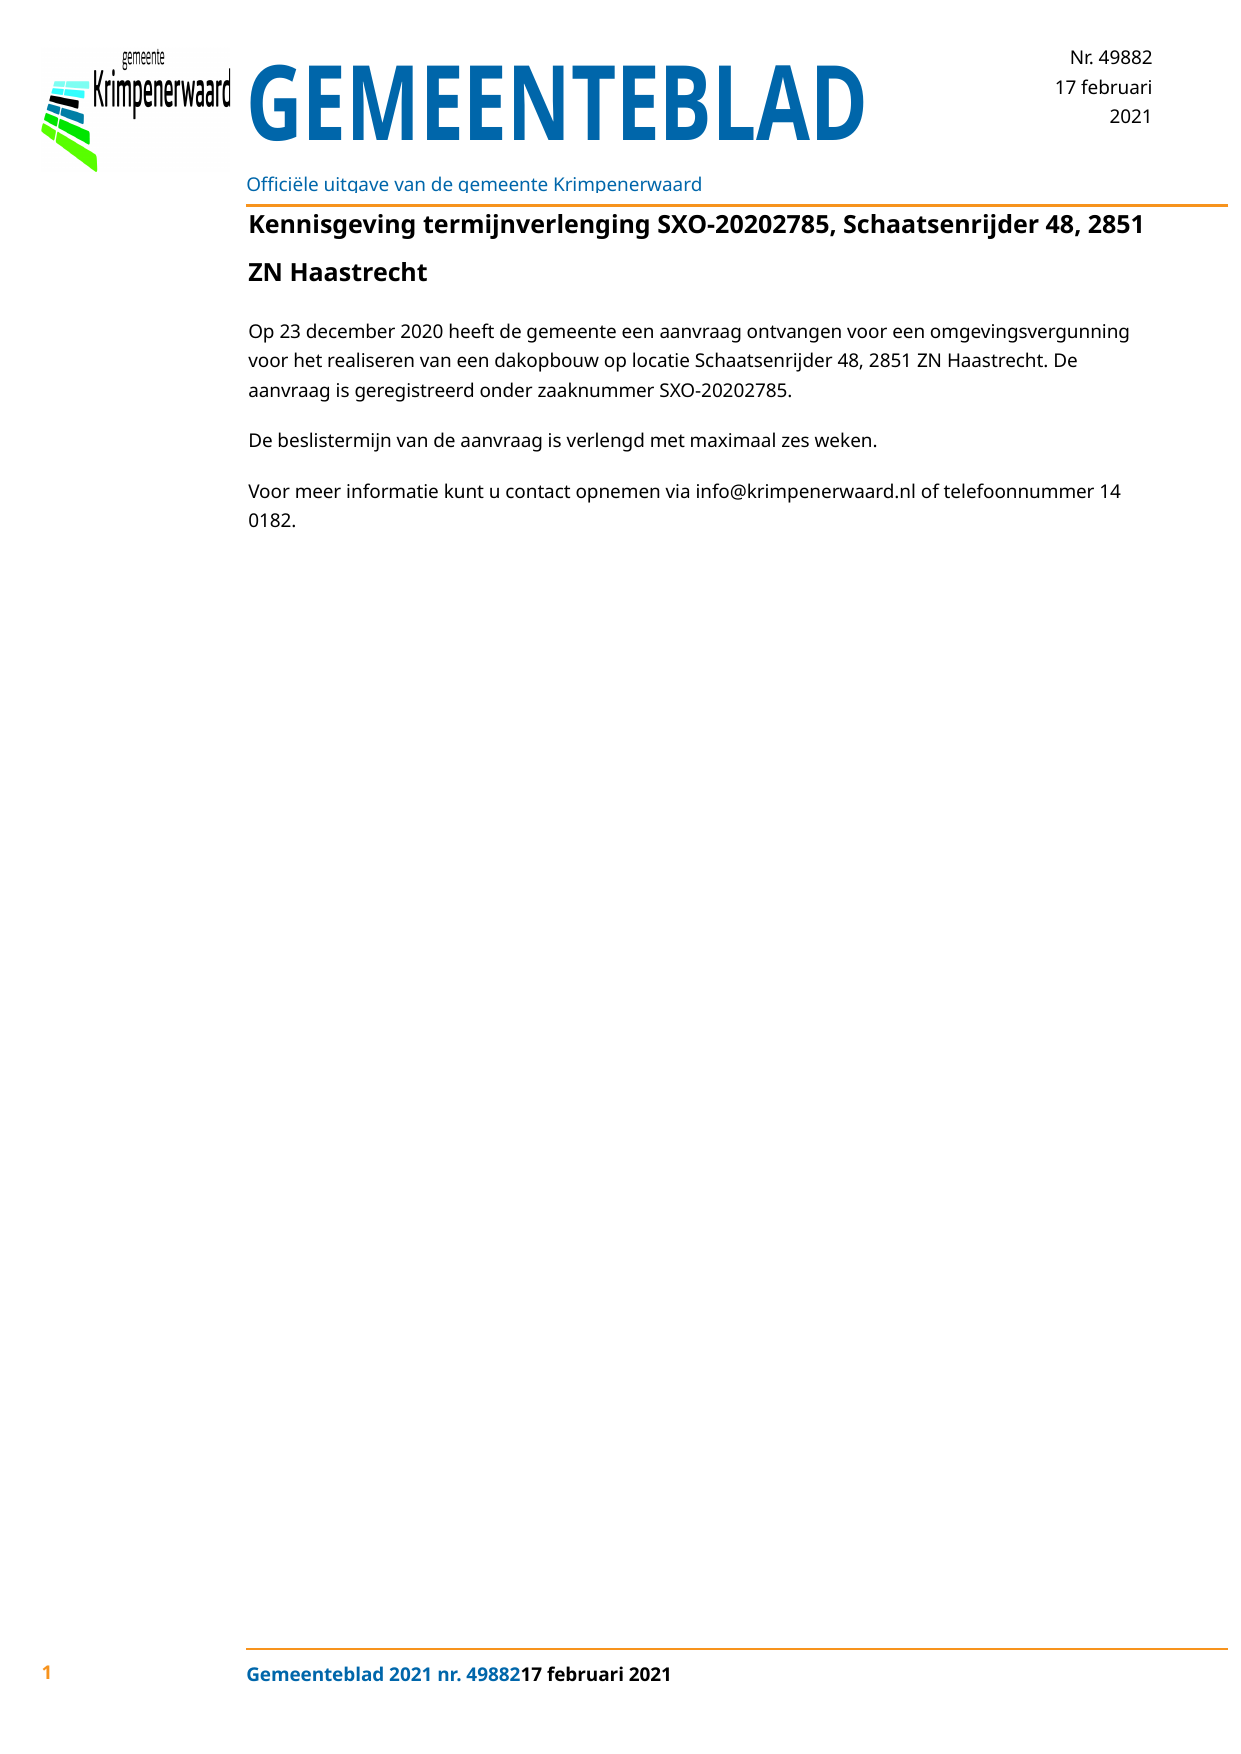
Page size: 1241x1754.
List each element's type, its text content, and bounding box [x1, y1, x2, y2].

text Voor meer informatie kunt u contact opnemen via info@krimpenerwaard.nl of telefoonnummer 14 0182. [248, 478, 1152, 533]
text Op 23 december 2020 heeft de gemeente een aanvraag ontvangen voor een omgevingsvergunning voor het realiseren van een dakopbouw op locatie Schaatsenrijder 48, 2851 ZN Haastrecht. De aanvraag is geregistreerd onder zaaknummer SXO-20202785. [248, 318, 1152, 403]
text Kennisgeving termijnverlenging SXO-20202785, Schaatsenrijder 48, 2851 ZN Haastrecht [248, 207, 1152, 288]
picture [41, 47, 231, 172]
text De beslistermijn van de aanvraag is verlengd met maximaal zes weken. [248, 427, 1152, 453]
